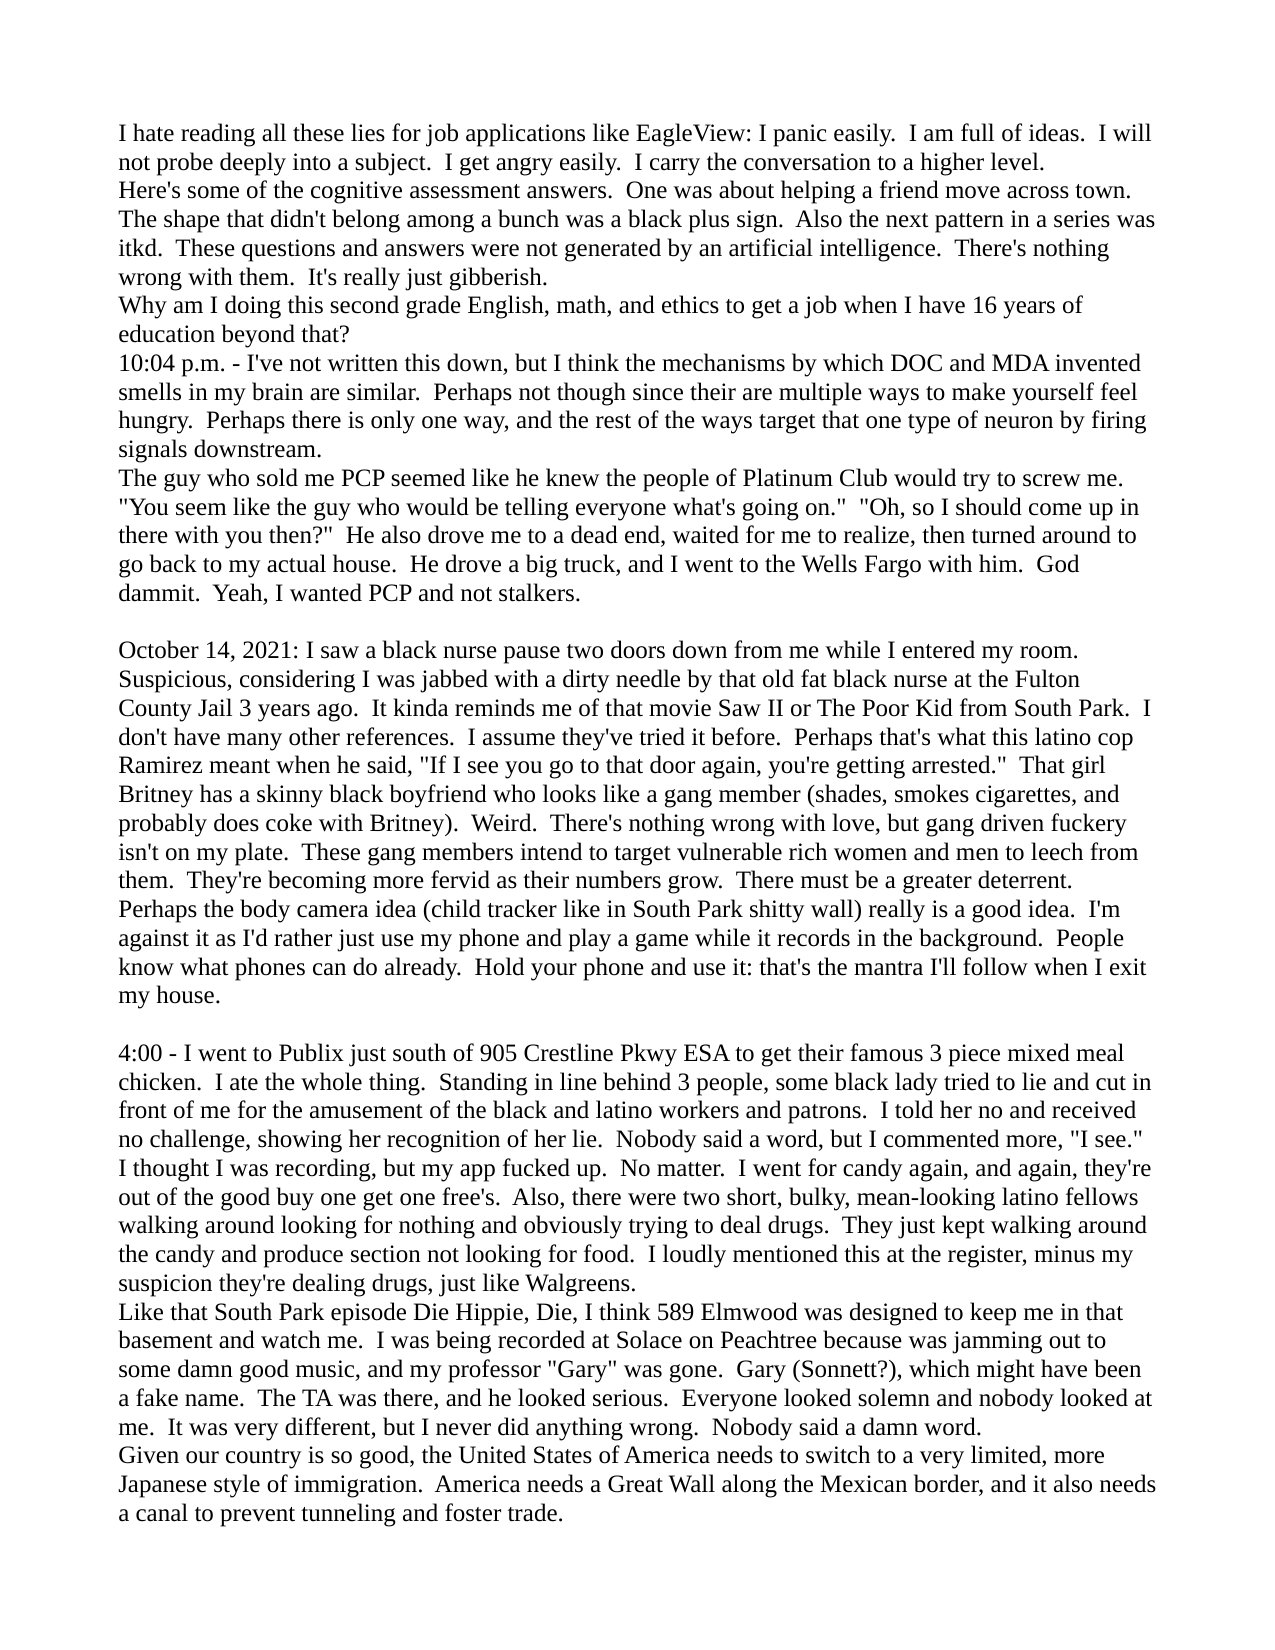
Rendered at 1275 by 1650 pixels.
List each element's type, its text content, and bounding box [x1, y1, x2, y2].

text I hate reading all these lies for job applications like EagleView: I panic easily. I am full of ideas. I will not probe deeply into a subject. I get angry easily. I carry the conversation to a higher level. [118, 118, 1157, 176]
text 4:00 - I went to Publix just south of 905 Crestline Pkwy ESA to get their famous 3 piece mixed meal chicken. I ate the whole thing. Standing in line behind 3 people, some black lady tried to lie and cut in front of me for the amusement of the black and latino workers and patrons. I told her no and received no challenge, showing her recognition of her lie. Nobody said a word, but I commented more, "I see." I thought I was recording, but my app fucked up. No matter. I went for candy again, and again, they're out of the good buy one get one free's. Also, there were two short, bulky, mean-looking latino fellows walking around looking for nothing and obviously trying to deal drugs. They just kept walking around the candy and produce section not looking for food. I loudly mentioned this at the register, minus my suspicion they're dealing drugs, just like Walgreens. [118, 1038, 1157, 1297]
text The guy who sold me PCP seemed like he knew the people of Platinum Club would try to screw me. "You seem like the guy who would be telling everyone what's going on." "Oh, so I should come up in there with you then?" He also drove me to a dead end, waited for me to realize, then turned around to go back to my actual house. He drove a big truck, and I went to the Wells Fargo with him. God dammit. Yeah, I wanted PCP and not stalkers. [118, 463, 1157, 607]
text Why am I doing this second grade English, math, and ethics to get a job when I have 16 years of education beyond that? [118, 291, 1157, 348]
text Here's some of the cognitive assessment answers. One was about helping a friend move across town. The shape that didn't belong among a bunch was a black plus sign. Also the next pattern in a series was itkd. These questions and answers were not generated by an artificial intelligence. There's nothing wrong with them. It's really just gibberish. [118, 176, 1157, 291]
text Given our country is so good, the United States of America needs to switch to a very limited, more Japanese style of immigration. America needs a Great Wall along the Mexican border, and it also needs a canal to prevent tunneling and foster trade. [118, 1441, 1157, 1527]
text 10:04 p.m. - I've not written this down, but I think the mechanisms by which DOC and MDA invented smells in my brain are similar. Perhaps not though since their are multiple ways to make yourself feel hungry. Perhaps there is only one way, and the rest of the ways target that one type of neuron by firing signals downstream. [118, 348, 1157, 463]
text October 14, 2021: I saw a black nurse pause two doors down from me while I entered my room. Suspicious, considering I was jabbed with a dirty needle by that old fat black nurse at the Fulton County Jail 3 years ago. It kinda reminds me of that movie Saw II or The Poor Kid from South Park. I don't have many other references. I assume they've tried it before. Perhaps that's what this latino cop Ramirez meant when he said, "If I see you go to that door again, you're getting arrested." That girl Britney has a skinny black boyfriend who looks like a gang member (shades, smokes cigarettes, and probably does coke with Britney). Weird. There's nothing wrong with love, but gang driven fuckery isn't on my plate. These gang members intend to target vulnerable rich women and men to leech from them. They're becoming more fervid as their numbers grow. There must be a greater deterrent. Perhaps the body camera idea (child tracker like in South Park shitty wall) really is a good idea. I'm against it as I'd rather just use my phone and play a game while it records in the background. People know what phones can do already. Hold your phone and use it: that's the mantra I'll follow when I exit my house. [118, 636, 1157, 1009]
text Like that South Park episode Die Hippie, Die, I think 589 Elmwood was designed to keep me in that basement and watch me. I was being recorded at Solace on Peachtree because was jamming out to some damn good music, and my professor "Gary" was gone. Gary (Sonnett?), which might have been a fake name. The TA was there, and he looked serious. Everyone looked solemn and nobody looked at me. It was very different, but I never did anything wrong. Nobody said a damn word. [118, 1297, 1157, 1441]
